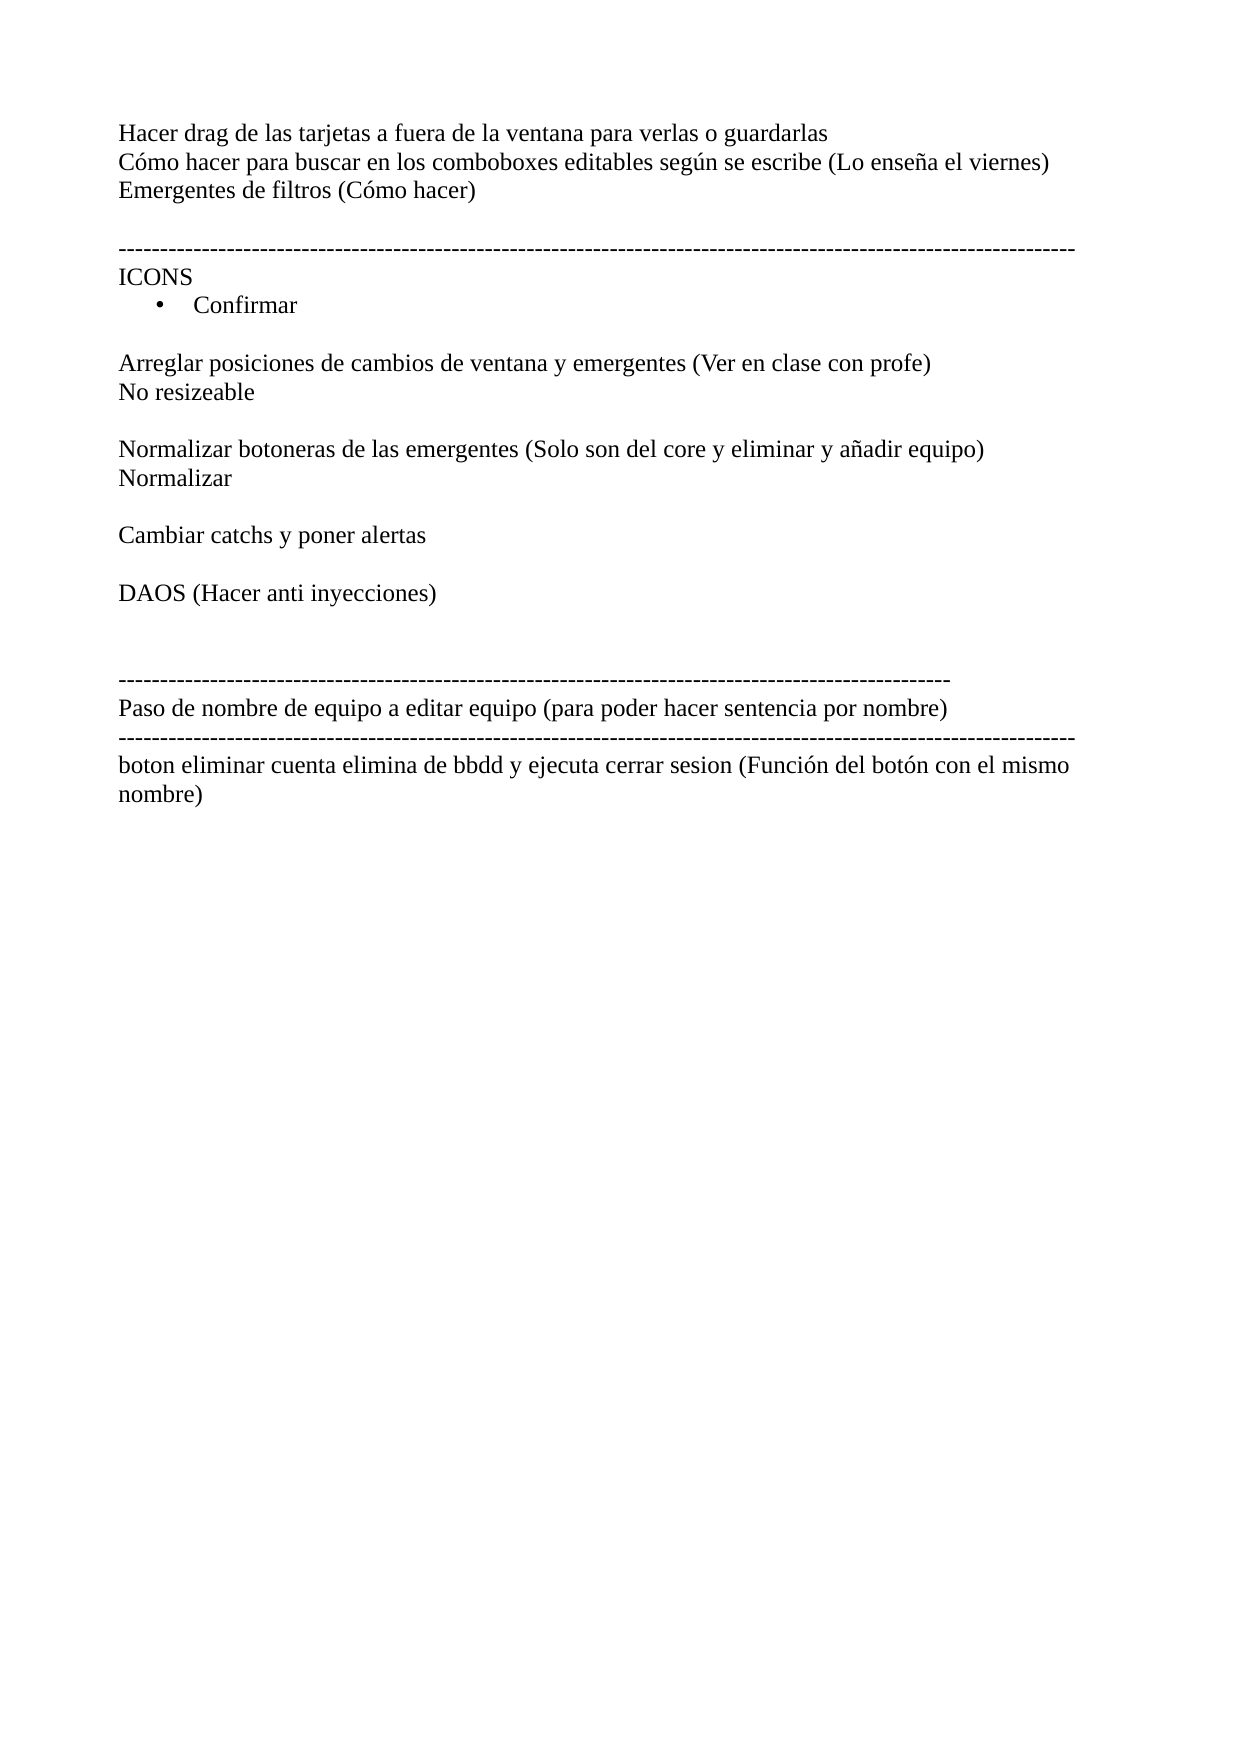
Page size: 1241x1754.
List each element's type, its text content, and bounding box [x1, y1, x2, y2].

text ------------------------------------------------------------------------------------------------------------------- [118, 233, 1122, 262]
text Emergentes de filtros (Cómo hacer) [118, 176, 1122, 204]
text Normalizar botoneras de las emergentes (Solo son del core y eliminar y añadir equipo) [118, 434, 1122, 463]
text Arreglar posiciones de cambios de ventana y emergentes (Ver en clase con profe) [118, 348, 1122, 377]
list Confirmar [156, 291, 1122, 319]
text Cambiar catchs y poner alertas [118, 521, 1122, 549]
text ---------------------------------------------------------------------------------------------------- [118, 664, 1122, 693]
text boton eliminar cuenta elimina de bbdd y ejecuta cerrar sesion (Función del botón con el mismo nombre) [118, 751, 1122, 808]
text ------------------------------------------------------------------------------------------------------------------- [118, 722, 1122, 751]
text Normalizar [118, 463, 1122, 492]
text ICONS [118, 262, 1122, 291]
text No resizeable [118, 377, 1122, 406]
text Hacer drag de las tarjetas a fuera de la ventana para verlas o guardarlas [118, 118, 1122, 147]
text DAOS (Hacer anti inyecciones) [118, 578, 1122, 607]
text Cómo hacer para buscar en los comboboxes editables según se escribe (Lo enseña el viernes) [118, 147, 1122, 176]
text Paso de nombre de equipo a editar equipo (para poder hacer sentencia por nombre) [118, 693, 1122, 722]
